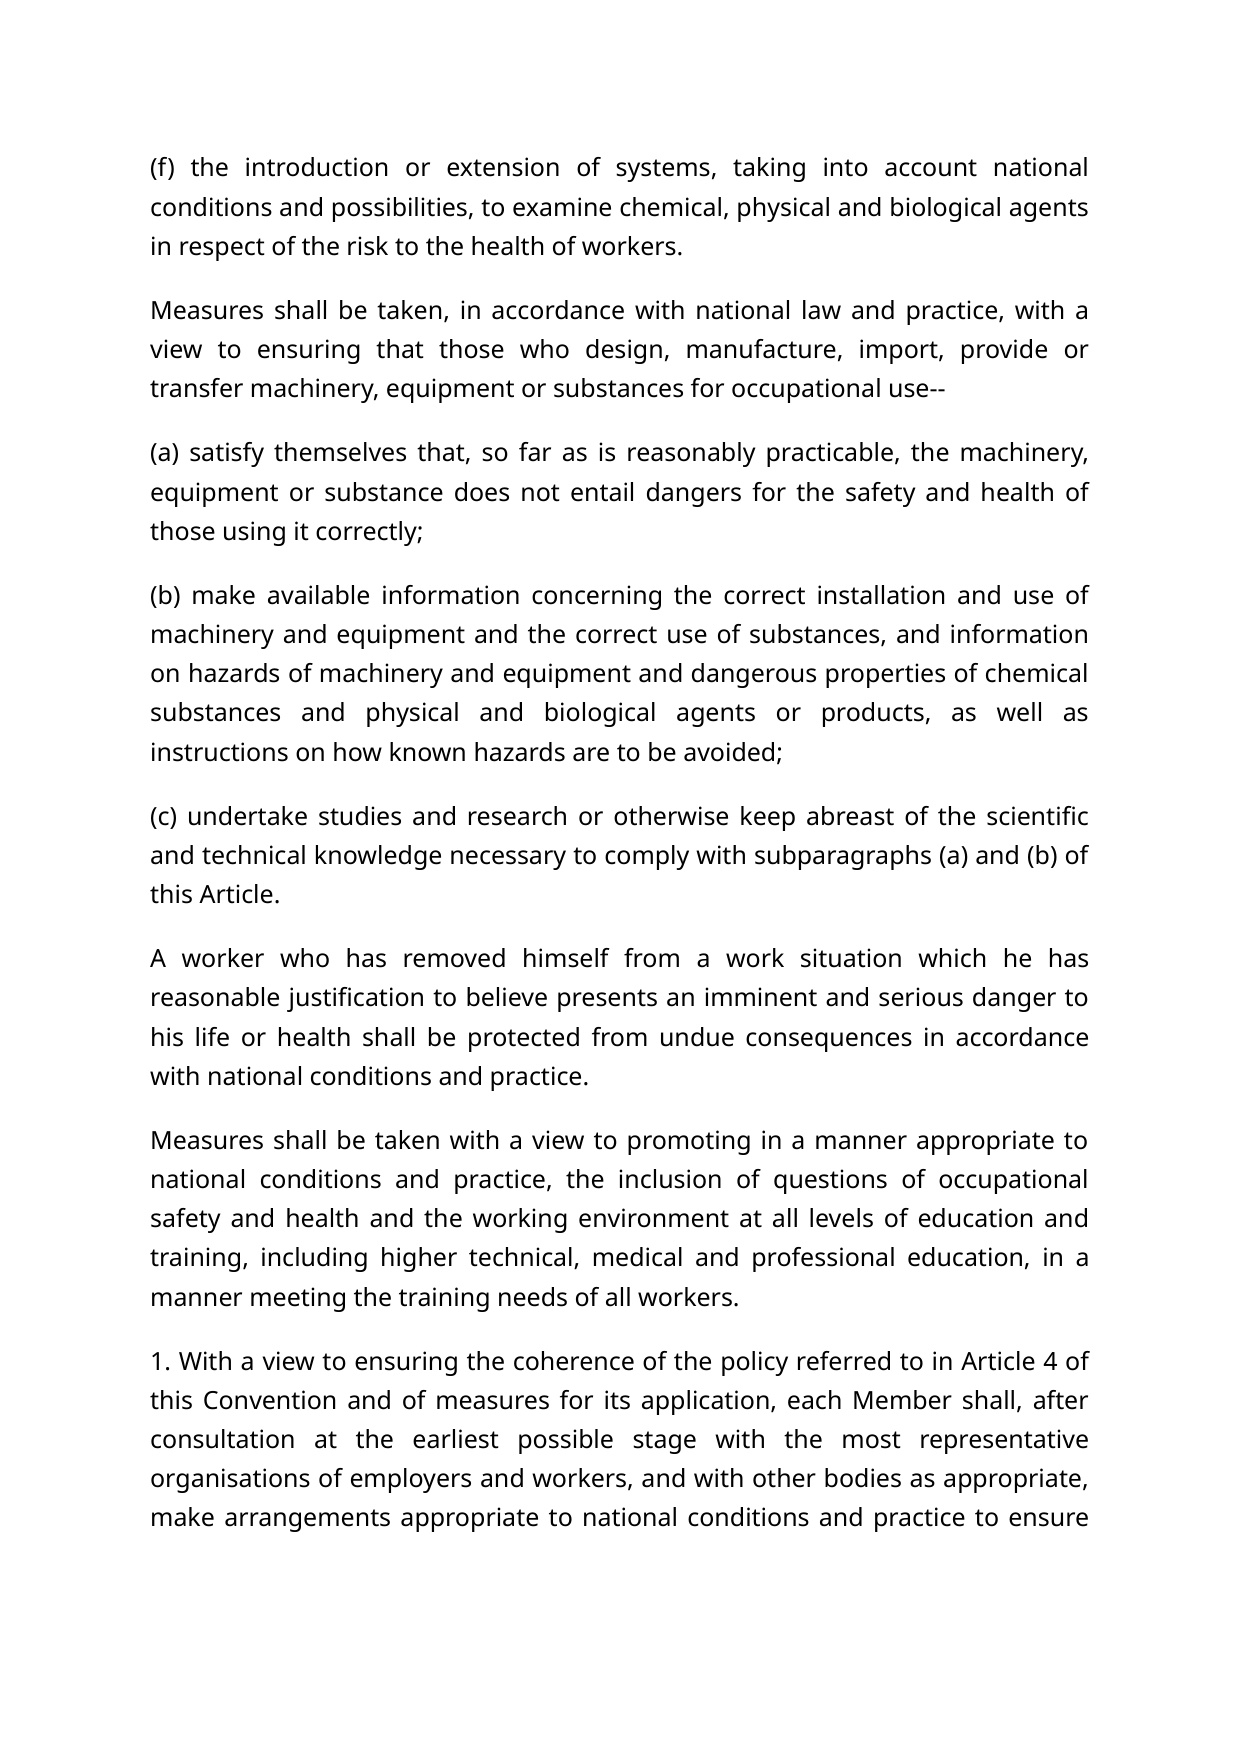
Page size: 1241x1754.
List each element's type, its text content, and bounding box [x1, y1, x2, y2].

text (a) satisfy themselves that, so far as is reasonably practicable, the machinery, equipment or substance does not entail dangers for the safety and health of those using it correctly; [150, 435, 1090, 547]
text (b) make available information concerning the correct installation and use of machinery and equipment and the correct use of substances, and information on hazards of machinery and equipment and dangerous properties of chemical substances and physical and biological agents or products, as well as instructions on how known hazards are to be avoided; [150, 577, 1090, 768]
text Measures shall be taken with a view to promoting in a manner appropriate to national conditions and practice, the inclusion of questions of occupational safety and health and the working environment at all levels of education and training, including higher technical, medical and professional education, in a manner meeting the training needs of all workers. [150, 1122, 1090, 1313]
text A worker who has removed himself from a work situation which he has reasonable justification to believe presents an imminent and serious danger to his life or health shall be protected from undue consequences in accordance with national conditions and practice. [150, 941, 1090, 1092]
text 1. With a view to ensuring the coherence of the policy referred to in Article 4 of this Convention and of measures for its application, each Member shall, after consultation at the earliest possible stage with the most representative organisations of employers and workers, and with other bodies as appropriate, make arrangements appropriate to national conditions and practice to ensure [150, 1343, 1090, 1534]
text Measures shall be taken, in accordance with national law and practice, with a view to ensuring that those who design, manufacture, import, provide or transfer machinery, equipment or substances for occupational use-- [150, 292, 1090, 405]
text (f) the introduction or extension of systems, taking into account national conditions and possibilities, to examine chemical, physical and biological agents in respect of the risk to the health of workers. [150, 150, 1090, 262]
text (c) undertake studies and research or otherwise keep abreast of the scientific and technical knowledge necessary to comply with subparagraphs (a) and (b) of this Article. [150, 798, 1090, 911]
